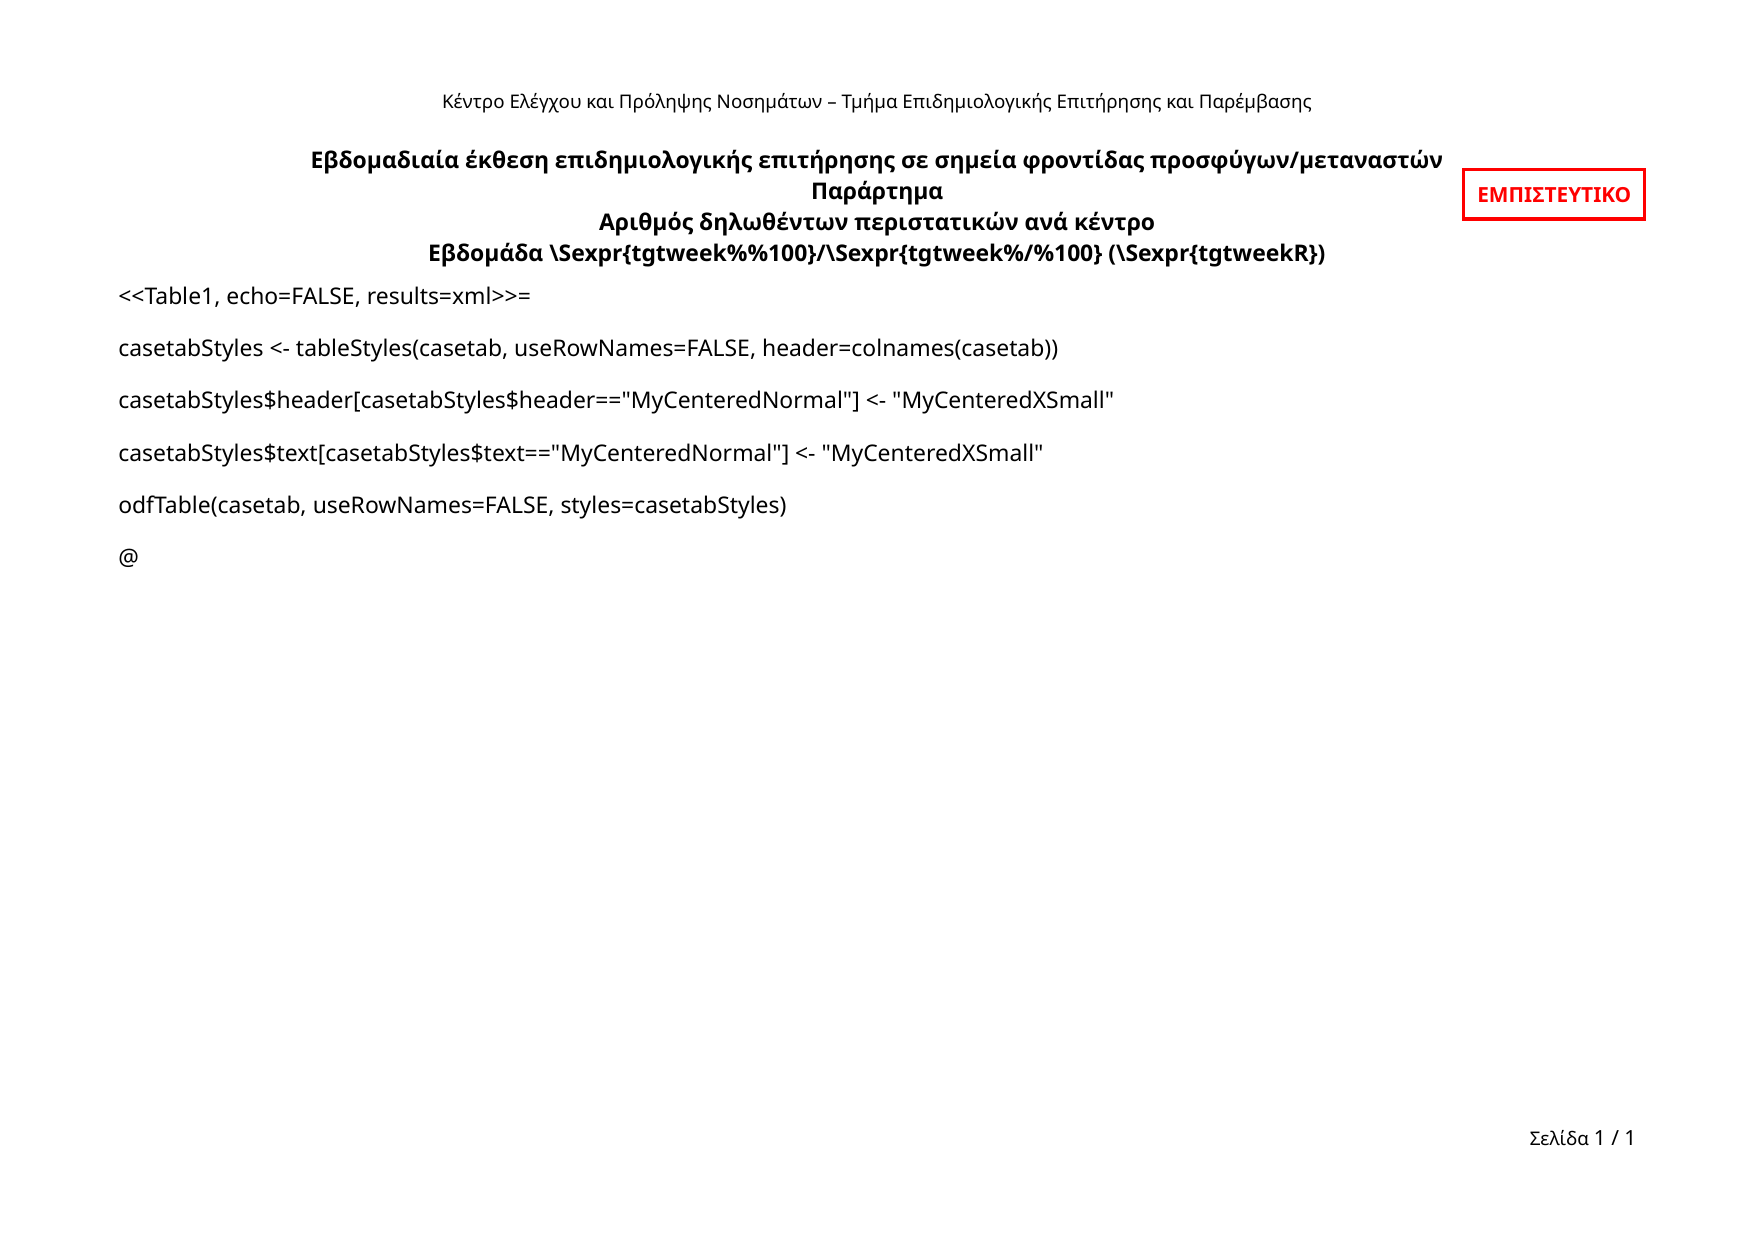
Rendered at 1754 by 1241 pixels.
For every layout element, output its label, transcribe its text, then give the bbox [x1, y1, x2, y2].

text casetabStyles$header[casetabStyles$header=="MyCenteredNormal"] <- "MyCenteredXSmall" [118, 384, 1636, 416]
text Παράρτημα [118, 175, 1462, 206]
text casetabStyles <- tableStyles(casetab, useRowNames=FALSE, header=colnames(casetab)) [118, 332, 1636, 364]
text <<Table1, echo=FALSE, results=xml>>= [118, 280, 1636, 312]
text @ [118, 541, 1636, 572]
text Αριθμός δηλωθέντων περιστατικών ανά κέντρο [118, 206, 1636, 237]
text casetabStyles$text[casetabStyles$text=="MyCenteredNormal"] <- "MyCenteredXSmall" [118, 437, 1636, 468]
text Εβδομάδα \Sexpr{tgtweek%%100}/\Sexpr{tgtweek%/%100} (\Sexpr{tgtweekR}) [118, 237, 1636, 268]
text odfTable(casetab, useRowNames=FALSE, styles=casetabStyles) [118, 489, 1636, 520]
text Εβδομαδιαία έκθεση επιδημιολογικής επιτήρησης σε σημεία φροντίδας προσφύγων/μεταναστών [118, 143, 1636, 175]
